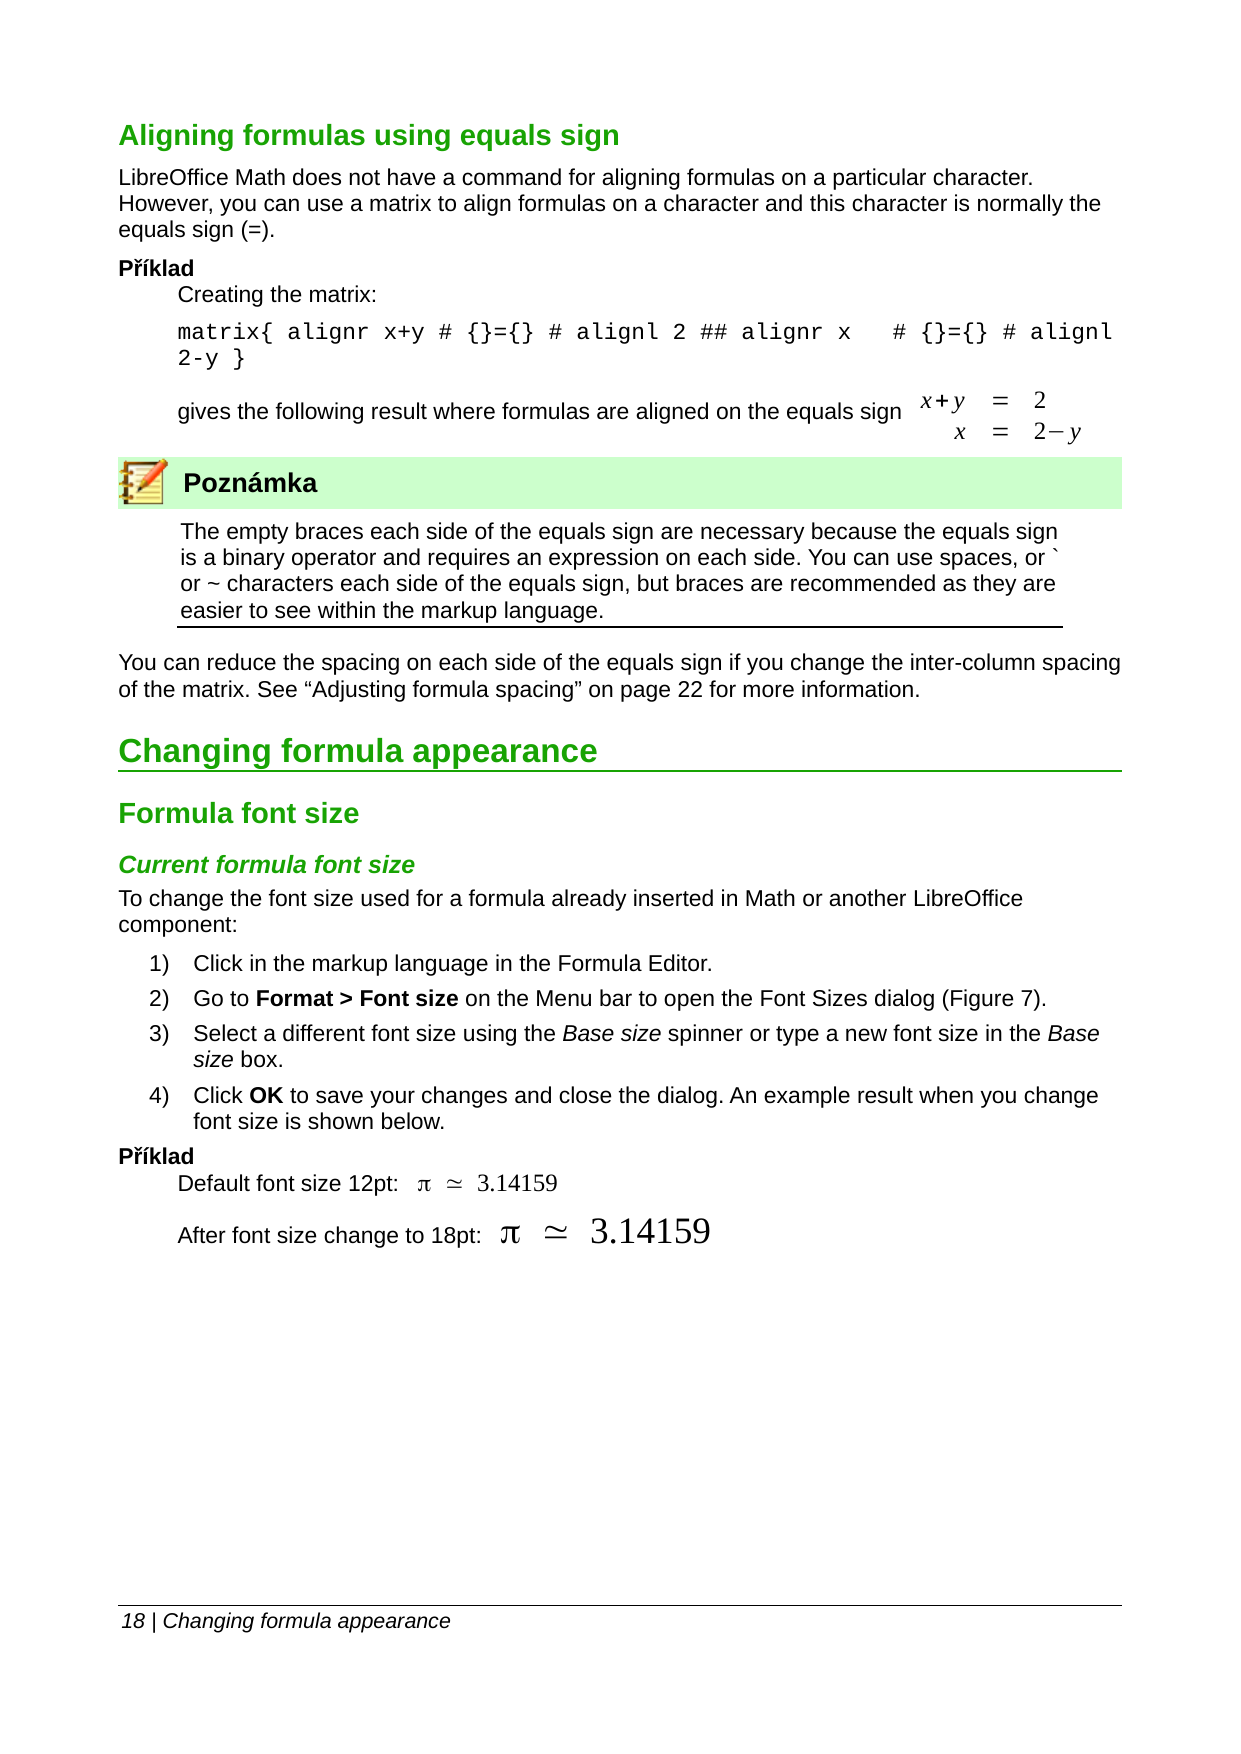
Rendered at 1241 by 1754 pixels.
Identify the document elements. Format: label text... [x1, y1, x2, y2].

text LibreOffice Math does not have a command for aligning formulas on a particular character. However, you can use a matrix to align formulas on a character and this character is normally the equals sign (=). [118, 163, 1122, 242]
list Go to Format > Font size on the Menu bar to open the Font Sizes dialog (Figure 7). [169, 985, 1122, 1011]
text The empty braces each side of the equals sign are necessary because the equals sign is a binary operator and requires an expression on each side. You can use spaces, or ` or ~ characters each side of the equals sign, but braces are recommended as they are easier to see within the markup language. [177, 515, 1063, 626]
list Select a different font size using the Base size spinner or type a new font size in the Base size box. [169, 1020, 1122, 1073]
text To change the font size used for a formula already inserted in Math or another LibreOffice component: [118, 884, 1122, 937]
text You can reduce the spacing on each side of the equals sign if you change the inter-column spacing of the matrix. See “Adjusting formula spacing” on page 21 for more information. [118, 649, 1122, 702]
text Příklad [118, 1143, 1122, 1169]
subtitle Formula font size [118, 796, 1122, 829]
subtitle Poznámka [118, 464, 1122, 504]
text After font size change to 18pt: [177, 1210, 1122, 1251]
list Click in the markup language in the Formula Editor. [169, 950, 1122, 976]
text Default font size 12pt: [177, 1169, 1122, 1197]
text Příklad [118, 255, 1122, 281]
text Creating the matrix: [177, 281, 1122, 308]
text gives the following result where formulas are aligned on the equals sign [177, 384, 1122, 444]
text matrix{ alignr x+y # {}={} # alignl 2 ## alignr x # {}={} # alignl 2-y } [177, 320, 1122, 372]
picture [119, 457, 170, 508]
list Click OK to save your changes and close the dialog. An example result when you change font size is shown below. [169, 1082, 1122, 1134]
subtitle Current formula font size [118, 850, 1122, 878]
subtitle Changing formula appearance [118, 731, 1122, 770]
subtitle Aligning formulas using equals sign [118, 118, 1122, 152]
